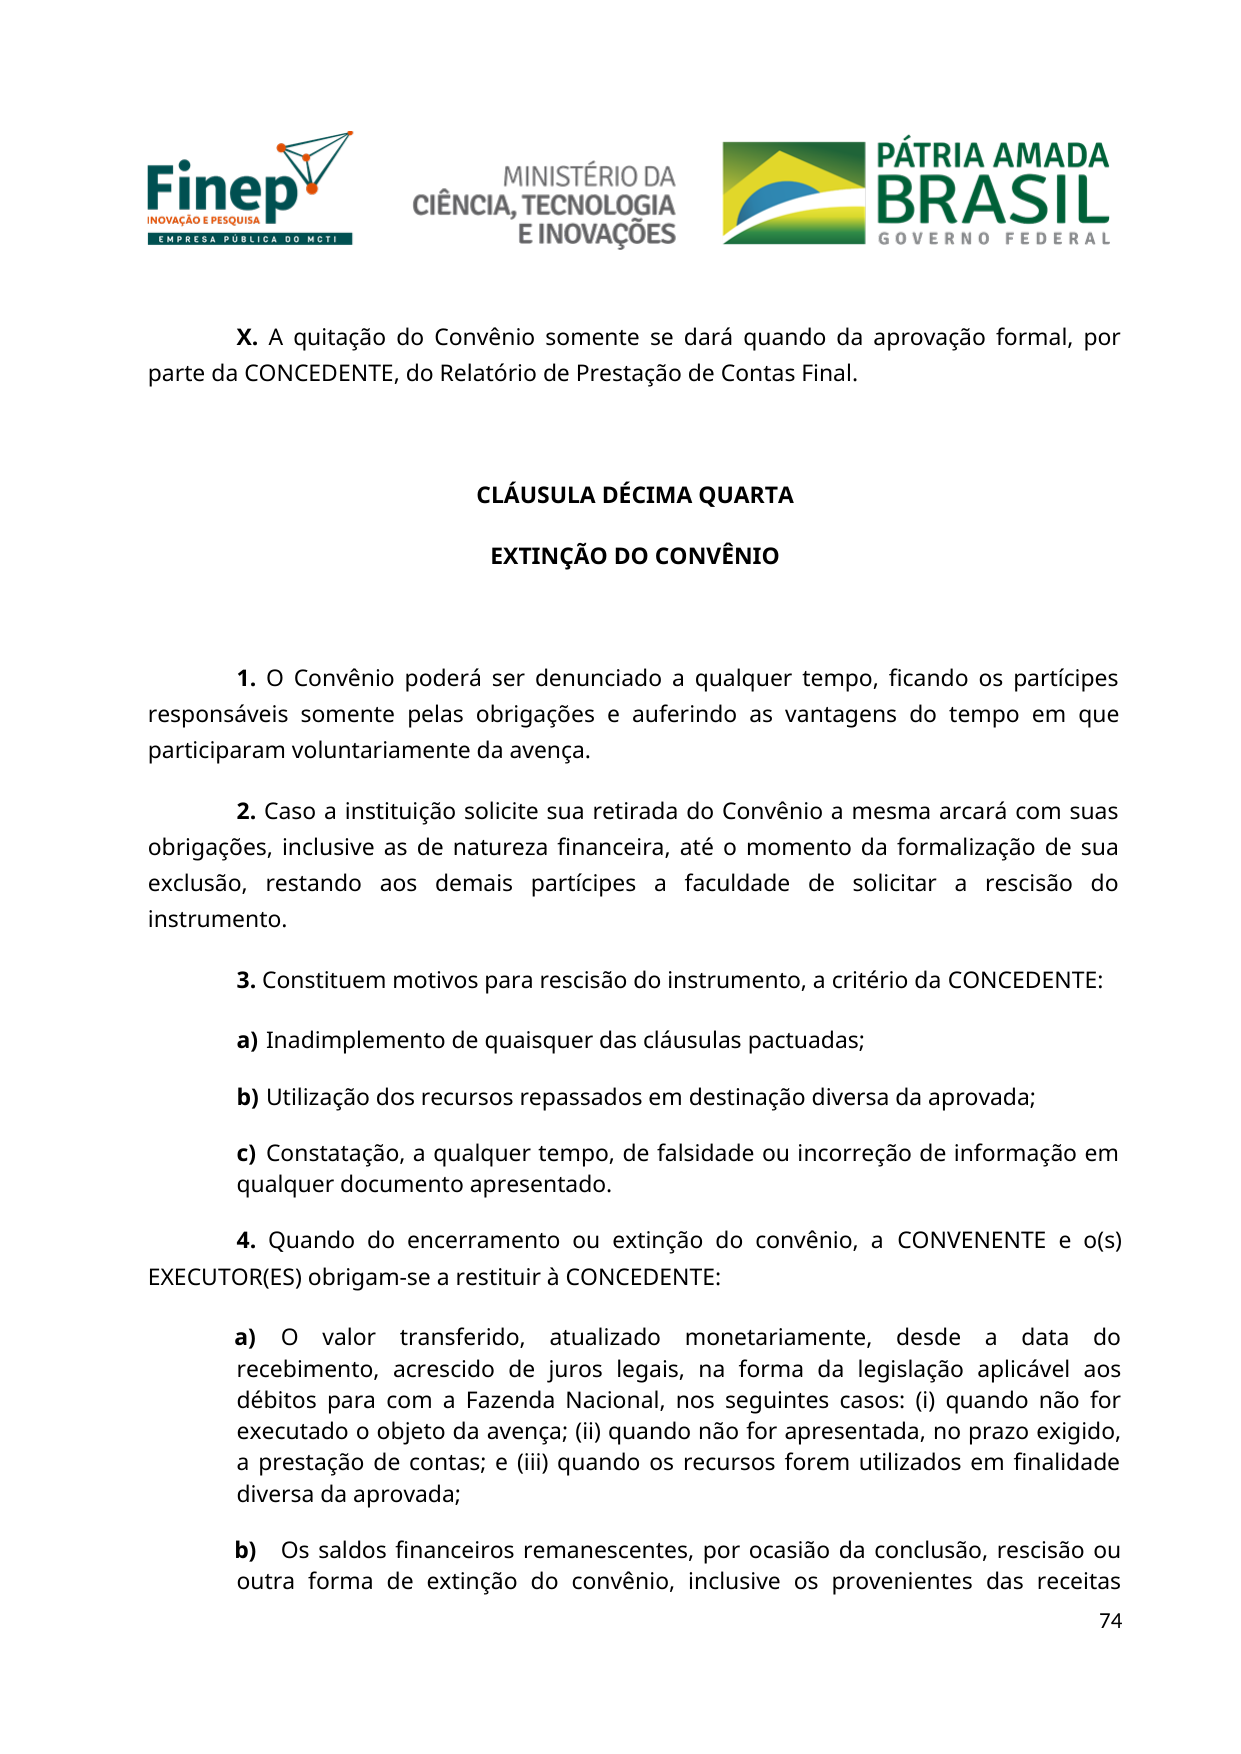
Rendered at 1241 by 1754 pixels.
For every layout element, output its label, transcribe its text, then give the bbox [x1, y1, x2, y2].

text X. A quitação do Convênio somente se dará quando da aprovação formal, por parte da CONCEDENTE, do Relatório de Prestação de Contas Final. [148, 321, 1122, 388]
text 3. Constituem motivos para rescisão do instrumento, a critério da CONCEDENTE: [148, 963, 1120, 995]
list Constatação, a qualquer tempo, de falsidade ou incorreção de informação em qualquer documento apresentado. [236, 1137, 1120, 1199]
list Os saldos financeiros remanescentes, por ocasião da conclusão, rescisão ou outra forma de extinção do convênio, inclusive os provenientes das receitas [234, 1534, 1122, 1596]
list Utilização dos recursos repassados em destinação diversa da aprovada; [236, 1081, 1120, 1112]
text 4. Quando do encerramento ou extinção do convênio, a CONVENENTE e o(s) EXECUTOR(ES) obrigam-se a restituir à CONCEDENTE: [148, 1224, 1122, 1292]
text 2. Caso a instituição solicite sua retirada do Convênio a mesma arcará com suas obrigações, inclusive as de natureza financeira, até o momento da formalização de sua exclusão, restando aos demais partícipes a faculdade de solicitar a rescisão do instrumento. [148, 795, 1120, 934]
list Inadimplemento de quaisquer das cláusulas pactuadas; [236, 1024, 1120, 1056]
list CLÁUSULA DÉCIMA QUARTA [148, 479, 1122, 510]
list EXTINÇÃO DO CONVÊNIO [148, 540, 1122, 571]
text 1. O Convênio poderá ser denunciado a qualquer tempo, ficando os partícipes responsáveis somente pelas obrigações e auferindo as vantagens do tempo em que participaram voluntariamente da avença. [148, 662, 1120, 765]
list O valor transferido, atualizado monetariamente, desde a data do recebimento, acrescido de juros legais, na forma da legislação aplicável aos débitos para com a Fazenda Nacional, nos seguintes casos: (i) quando não for executado o objeto da avença; (ii) quando não for apresentada, no prazo exigido, a prestação de contas; e (iii) quando os recursos forem utilizados em finalidade diversa da aprovada; [234, 1321, 1122, 1509]
